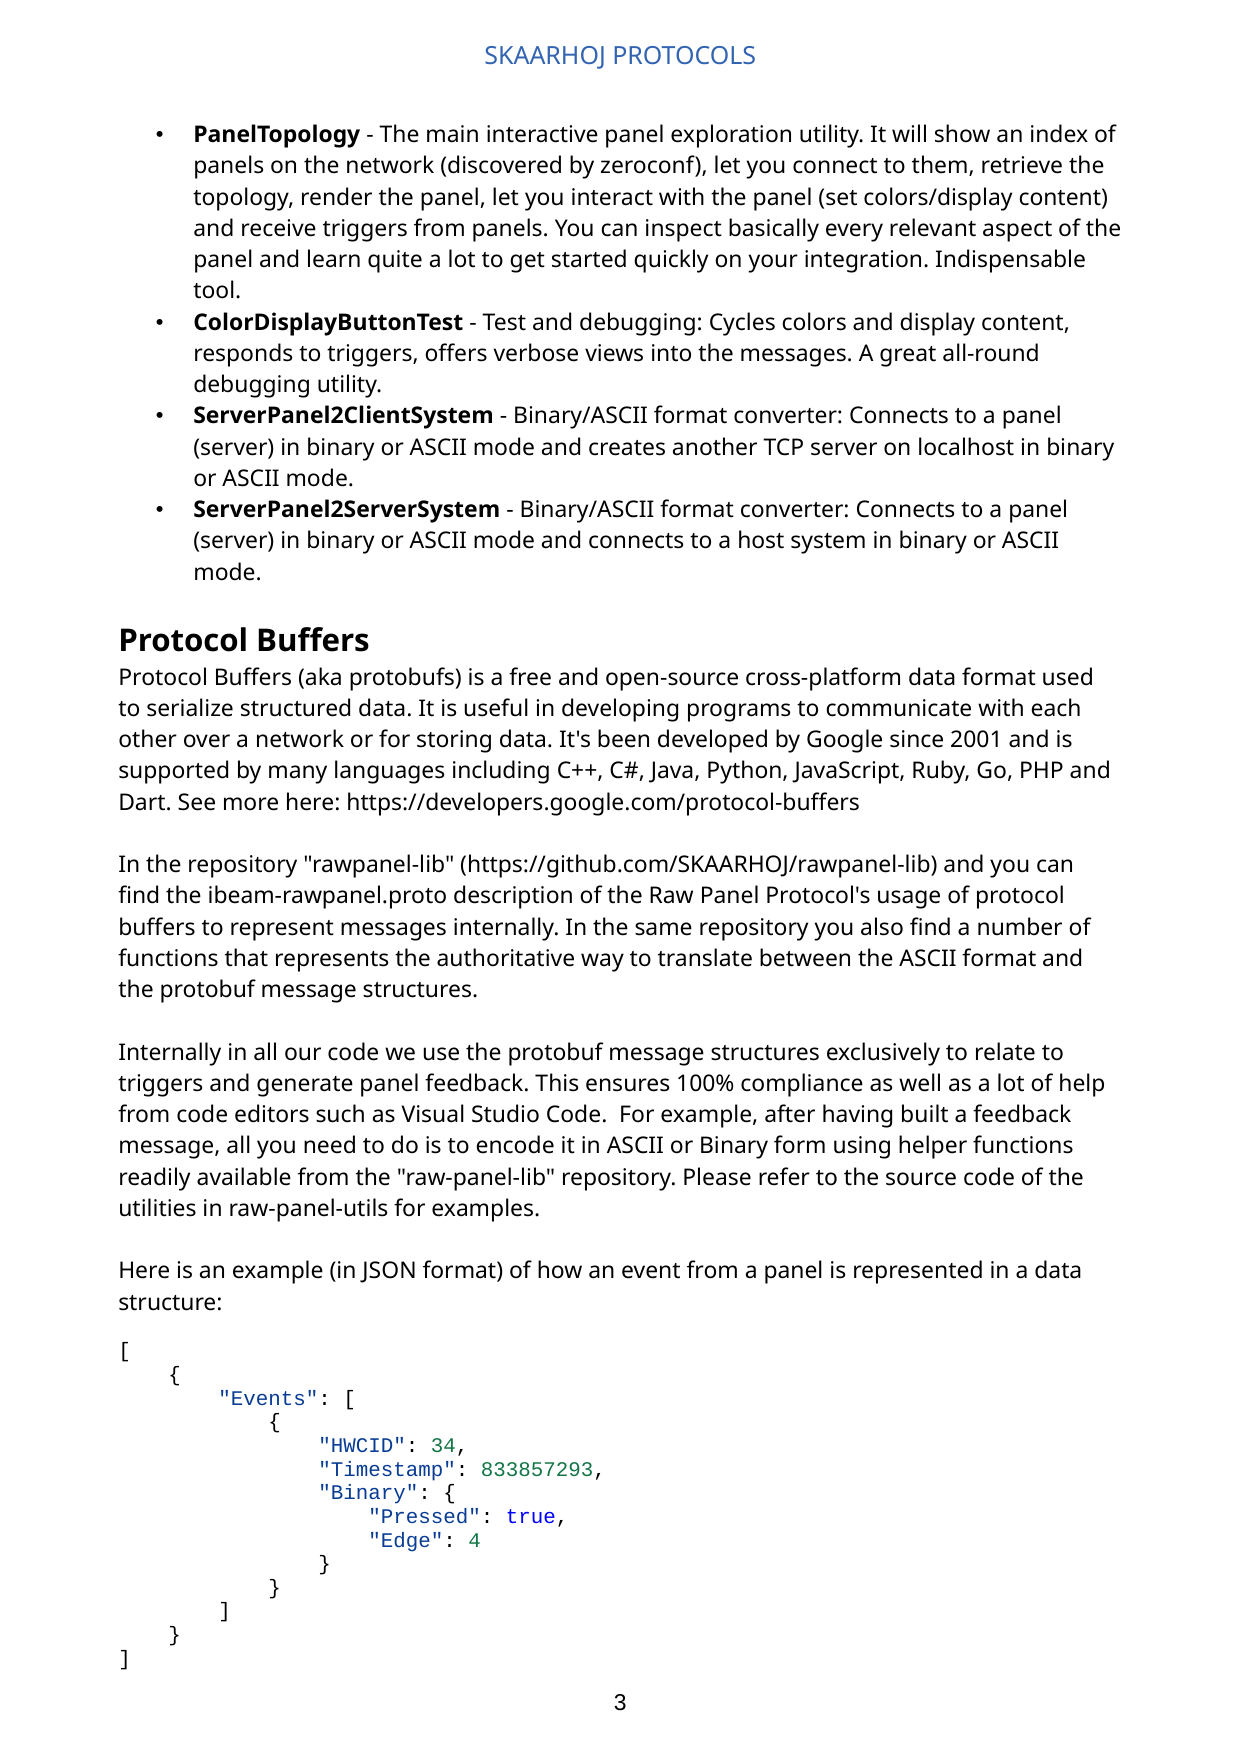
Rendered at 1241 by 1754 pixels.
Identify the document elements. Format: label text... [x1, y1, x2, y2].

text { [118, 1364, 1122, 1388]
list PanelTopology - The main interactive panel exploration utility. It will show an index of panels on the network (discovered by zeroconf), let you connect to them, retrieve the topology, render the panel, let you interact with the panel (set colors/display content) and receive triggers from panels. You can inspect basically every relevant aspect of the panel and learn quite a lot to get started quickly on your integration. Indispensable tool. [156, 118, 1122, 306]
text "Timestamp": 833857293, [118, 1459, 1122, 1482]
subtitle Protocol Buffers [118, 618, 1122, 661]
text } [118, 1577, 1122, 1601]
list ServerPanel2ServerSystem - Binary/ASCII format converter: Connects to a panel (server) in binary or ASCII mode and connects to a host system in binary or ASCII mode. [156, 493, 1122, 587]
text In the repository "rawpanel-lib" (https://github.com/SKAARHOJ/rawpanel-lib) and you can find the ibeam-rawpanel.proto description of the Raw Panel Protocol's usage of protocol buffers to represent messages internally. In the same repository you also find a number of functions that represents the authoritative way to translate between the ASCII format and the protobuf message structures. [118, 848, 1122, 1004]
text Internally in all our code we use the protobuf message structures exclusively to relate to triggers and generate panel feedback. This ensures 100% compliance as well as a lot of help from code editors such as Visual Studio Code. For example, after having built a feedback message, all you need to do is to encode it in ASCII or Binary form using helper functions readily available from the "raw-panel-lib" repository. Please refer to the source code of the utilities in raw-panel-utils for examples. [118, 1036, 1122, 1223]
text "Binary": { [118, 1482, 1122, 1506]
text } [118, 1553, 1122, 1577]
text } [118, 1624, 1122, 1648]
text "Pressed": true, [118, 1506, 1122, 1529]
text { [118, 1411, 1122, 1435]
text [ [118, 1340, 1122, 1364]
text Protocol Buffers (aka protobufs) is a free and open-source cross-platform data format used to serialize structured data. It is useful in developing programs to communicate with each other over a network or for storing data. It's been developed by Google since 2001 and is supported by many languages including C++, C#, Java, Python, JavaScript, Ruby, Go, PHP and Dart. See more here: https://developers.google.com/protocol-buffers [118, 661, 1122, 817]
text Here is an example (in JSON format) of how an event from a panel is represented in a data structure: [118, 1254, 1122, 1317]
list ServerPanel2ClientSystem - Binary/ASCII format converter: Connects to a panel (server) in binary or ASCII mode and creates another TCP server on localhost in binary or ASCII mode. [156, 399, 1122, 493]
text ] [118, 1648, 1122, 1671]
text "HWCID": 34, [118, 1435, 1122, 1459]
text "Edge": 4 [118, 1529, 1122, 1553]
list ColorDisplayButtonTest - Test and debugging: Cycles colors and display content, responds to triggers, offers verbose views into the messages. A great all-round debugging utility. [156, 306, 1122, 399]
text "Events": [ [118, 1388, 1122, 1411]
text ] [118, 1601, 1122, 1624]
